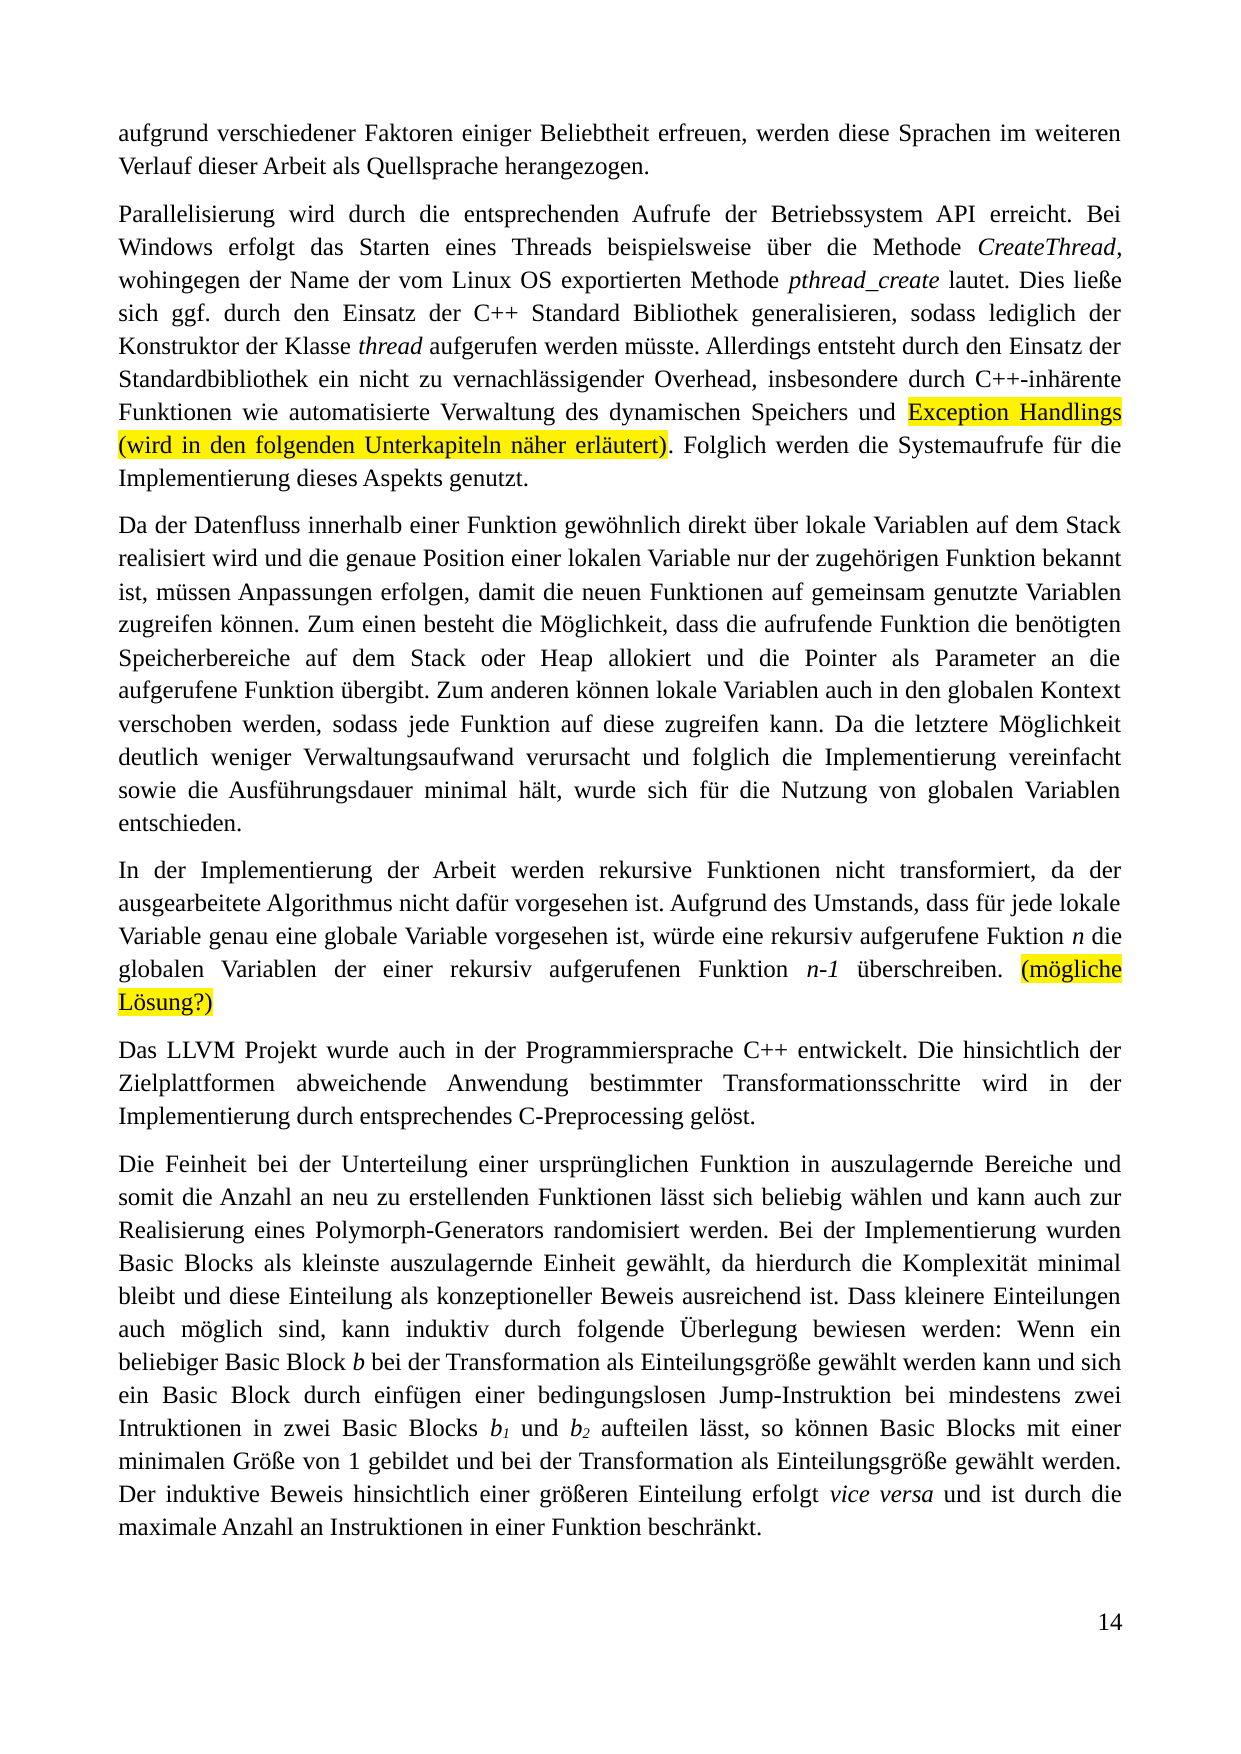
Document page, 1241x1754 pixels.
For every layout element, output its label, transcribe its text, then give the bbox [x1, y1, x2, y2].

text Da der Datenfluss innerhalb einer Funktion gewöhnlich direkt über lokale Variablen auf dem Stack realisiert wird und die genaue Position einer lokalen Variable nur der zugehörigen Funktion bekannt ist, müssen Anpassungen erfolgen, damit die neuen Funktionen auf gemeinsam genutzte Variablen zugreifen können. Zum einen besteht die Möglichkeit, dass die aufrufende Funktion die benötigten Speicherbereiche auf dem Stack oder Heap allokiert und die Pointer als Parameter an die aufgerufene Funktion übergibt. Zum anderen können lokale Variablen auch in den globalen Kontext verschoben werden, sodass jede Funktion auf diese zugreifen kann. Da die letztere Möglichkeit deutlich weniger Verwaltungsaufwand verursacht und folglich die Implementierung vereinfacht sowie die Ausführungsdauer minimal hält, wurde sich für die Nutzung von globalen Variablen entschieden. [118, 511, 1122, 836]
text aufgrund verschiedener Faktoren einiger Beliebtheit erfreuen, werden diese Sprachen im weiteren Verlauf dieser Arbeit als Quellsprache herangezogen. [118, 118, 1122, 180]
text Die Feinheit bei der Unterteilung einer ursprünglichen Funktion in auszulagernde Bereiche und somit die Anzahl an neu zu erstellenden Funktionen lässt sich beliebig wählen und kann auch zur Realisierung eines Polymorph-Generators randomisiert werden. Bei der Implementierung wurden Basic Blocks als kleinste auszulagernde Einheit gewählt, da hierdurch die Komplexität minimal bleibt und diese Einteilung als konzeptioneller Beweis ausreichend ist. Dass kleinere Einteilungen auch möglich sind, kann induktiv durch folgende Überlegung bewiesen werden: Wenn ein beliebiger Basic Block b bei der Transformation als Einteilungsgröße gewählt werden kann und sich ein Basic Block durch einfügen einer bedingungslosen Jump-Instruktion bei mindestens zwei Intruktionen in zwei Basic Blocks b1 und b2 aufteilen lässt, so können Basic Blocks mit einer minimalen Größe von 1 gebildet und bei der Transformation als Einteilungsgröße gewählt werden. Der induktive Beweis hinsichtlich einer größeren Einteilung erfolgt vice versa und ist durch die maximale Anzahl an Instruktionen in einer Funktion beschränkt. [118, 1149, 1122, 1541]
text In der Implementierung der Arbeit werden rekursive Funktionen nicht transformiert, da der ausgearbeitete Algorithmus nicht dafür vorgesehen ist. Aufgrund des Umstands, dass für jede lokale Variable genau eine globale Variable vorgesehen ist, würde eine rekursiv aufgerufene Fuktion n die globalen Variablen der einer rekursiv aufgerufenen Funktion n-1 überschreiben. (mögliche Lösung?) [118, 855, 1122, 1016]
text Parallelisierung wird durch die entsprechenden Aufrufe der Betriebssystem API erreicht. Bei Windows erfolgt das Starten eines Threads beispielsweise über die Methode CreateThread, wohingegen der Name der vom Linux OS exportierten Methode pthread_create lautet. Dies ließe sich ggf. durch den Einsatz der C++ Standard Bibliothek generalisieren, sodass lediglich der Konstruktor der Klasse thread aufgerufen werden müsste. Allerdings entsteht durch den Einsatz der Standardbibliothek ein nicht zu vernachlässigender Overhead, insbesondere durch C++-inhärente Funktionen wie automatisierte Verwaltung des dynamischen Speichers und Exception Handlings (wird in den folgenden Unterkapiteln näher erläutert). Folglich werden die Systemaufrufe für die Implementierung dieses Aspekts genutzt. [118, 199, 1122, 492]
text Das LLVM Projekt wurde auch in der Programmiersprache C++ entwickelt. Die hinsichtlich der Zielplattformen abweichende Anwendung bestimmter Transformationsschritte wird in der Implementierung durch entsprechendes C-Preprocessing gelöst. [118, 1035, 1122, 1130]
